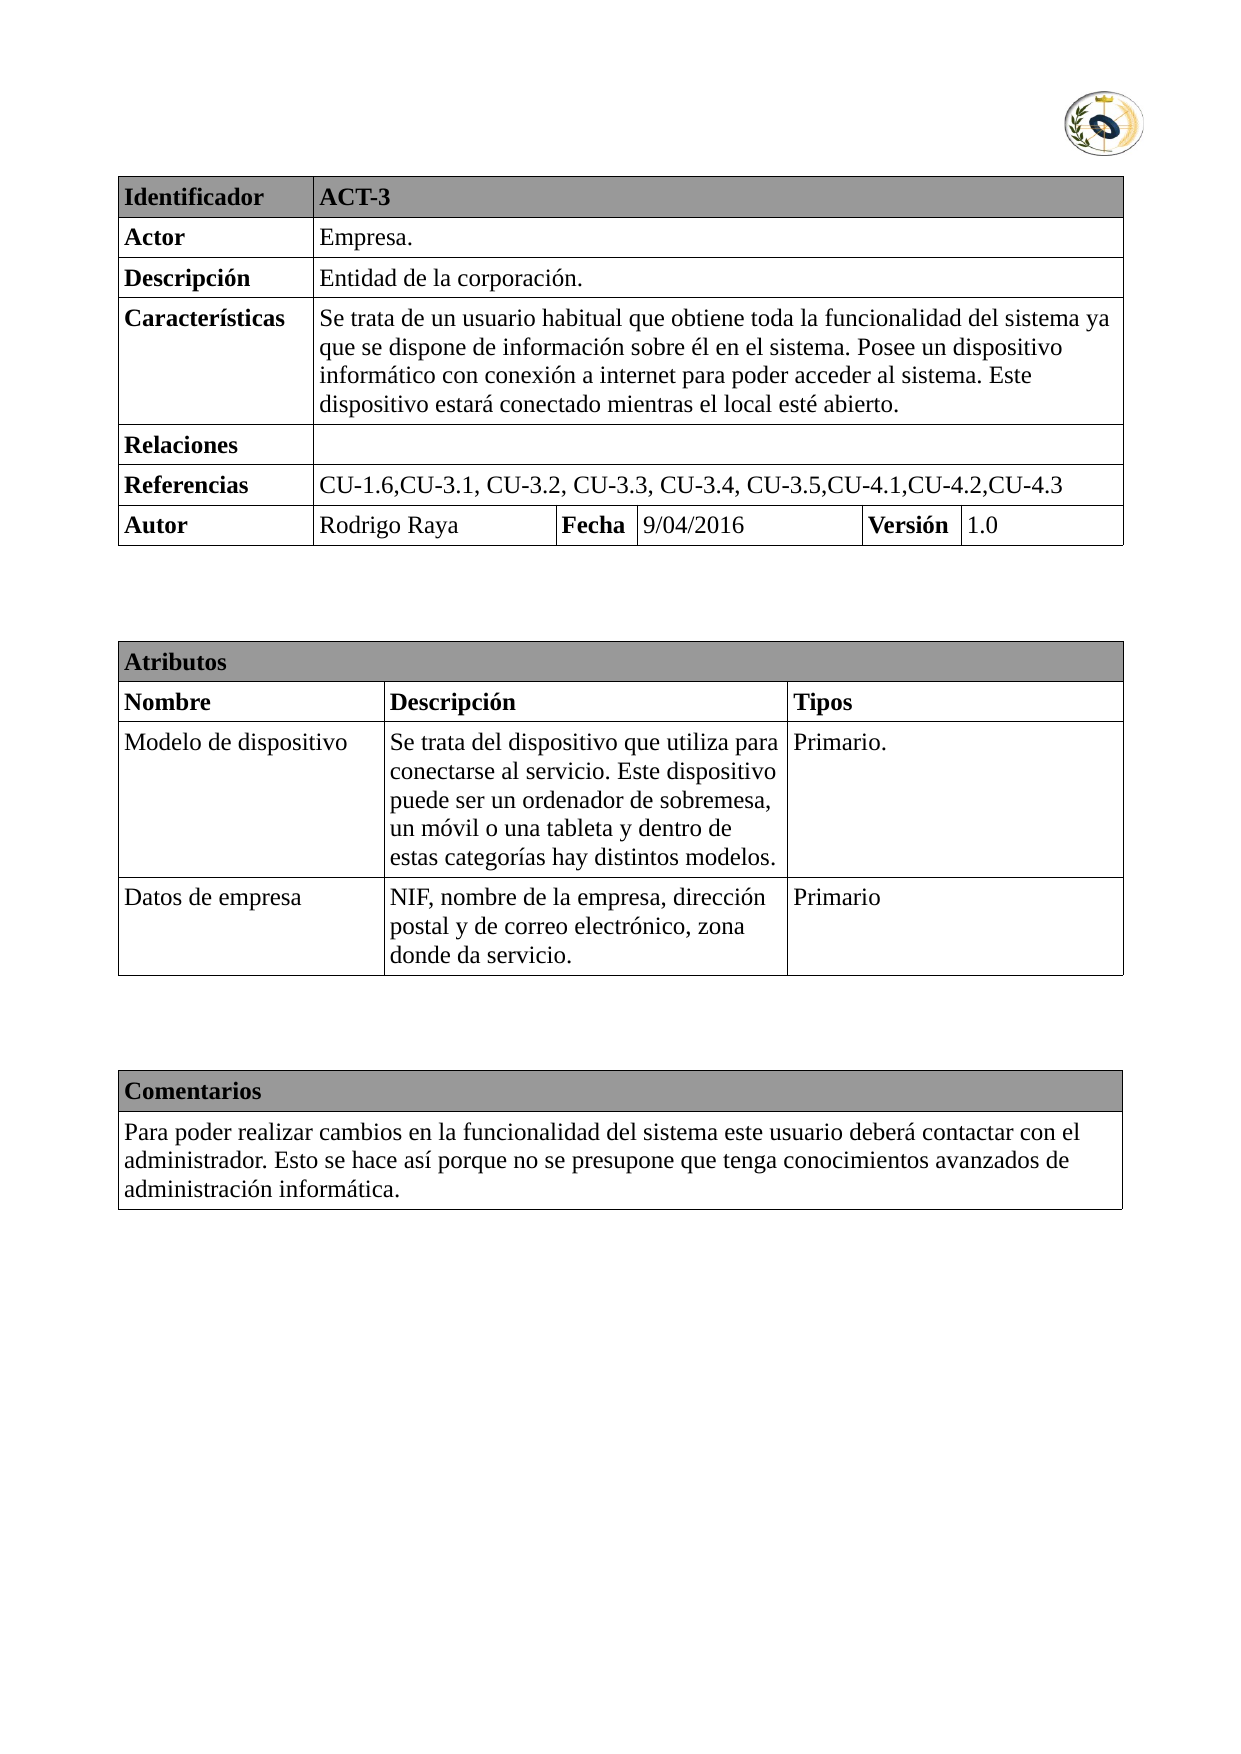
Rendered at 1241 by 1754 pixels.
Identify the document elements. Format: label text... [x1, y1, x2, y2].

table_cell Actor [119, 218, 313, 257]
table_cell Entidad de la corporación. [314, 258, 1123, 297]
table_header Identificador [119, 177, 313, 217]
table_cell Características [119, 298, 313, 424]
table_cell 1.0 [962, 506, 1123, 545]
table_cell Descripción [119, 258, 313, 297]
table_cell Fecha [557, 506, 637, 545]
table_cell Primario [788, 878, 1123, 974]
table_cell Se trata de un usuario habitual que obtiene toda la funcionalidad del sistema ya que se dispone de información sobre él en el sistema. Posee un dispositivo informático con conexión a internet para poder acceder al sistema. Este dispositivo estará conectado mientras el local esté abierto. [314, 298, 1123, 424]
table_cell Nombre [119, 682, 384, 721]
table_cell Datos de empresa [119, 878, 384, 974]
table_cell Primario. [788, 722, 1123, 877]
table_cell Rodrigo Raya [314, 506, 556, 545]
table_cell NIF, nombre de la empresa, dirección postal y de correo electrónico, zona donde da servicio. [385, 878, 787, 974]
picture [1064, 91, 1144, 156]
table_cell Se trata del dispositivo que utiliza para conectarse al servicio. Este dispositivo puede ser un ordenador de sobremesa, un móvil o una tableta y dentro de estas categorías hay distintos modelos. [385, 722, 787, 877]
table_cell Modelo de dispositivo [119, 722, 384, 877]
table_cell CU-1.6,CU-3.1, CU-3.2, CU-3.3, CU-3.4, CU-3.5,CU-4.1,CU-4.2,CU-4.3 [314, 465, 1123, 504]
table_cell Descripción [385, 682, 787, 721]
table_header Comentarios [119, 1071, 1122, 1111]
table_cell Tipos [788, 682, 1123, 721]
table_cell 9/04/2016 [638, 506, 862, 545]
table_cell Autor [119, 506, 313, 545]
table_cell Empresa. [314, 218, 1123, 257]
table_cell Referencias [119, 465, 313, 504]
table_cell Relaciones [119, 425, 313, 464]
table_cell Para poder realizar cambios en la funcionalidad del sistema este usuario deberá contactar con el administrador. Esto se hace así porque no se presupone que tenga conocimientos avanzados de administración informática. [119, 1112, 1122, 1208]
table_cell [314, 425, 1123, 464]
table_header ACT-3 [314, 177, 1123, 217]
table_header Atributos [119, 642, 1123, 681]
table_cell Versión [863, 506, 961, 545]
